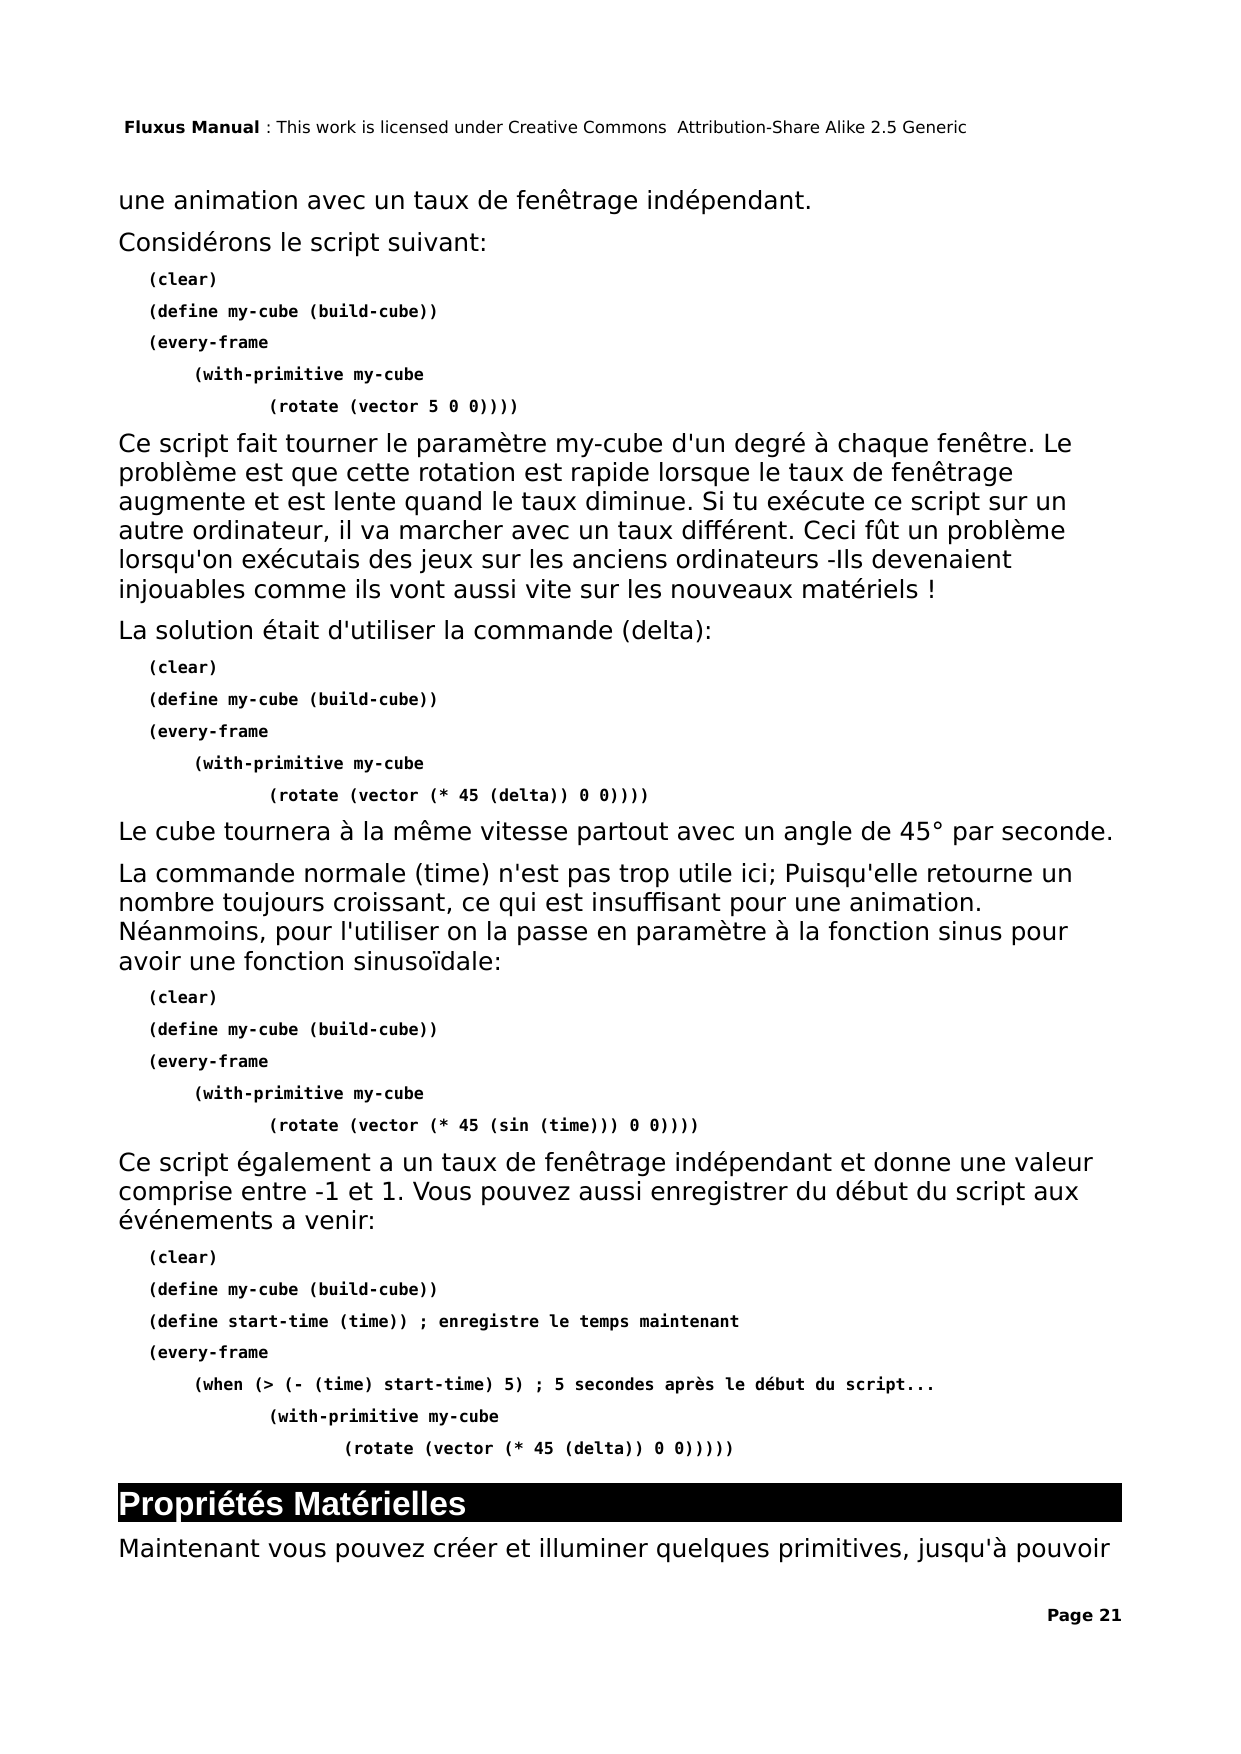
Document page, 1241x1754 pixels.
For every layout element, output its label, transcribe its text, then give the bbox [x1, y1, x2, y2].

text (every-frame [148, 1343, 1122, 1363]
text (with-primitive my-cube [148, 754, 1122, 773]
text Le cube tournera à la même vitesse partout avec un angle de 45° par seconde. [118, 818, 1122, 847]
text (rotate (vector (* 45 (delta)) 0 0))))) [148, 1439, 1122, 1458]
text (every-frame [148, 722, 1122, 741]
text (define my-cube (build-cube)) [148, 1280, 1122, 1299]
text La solution était d'utiliser la commande (delta): [118, 617, 1122, 646]
text (rotate (vector (* 45 (delta)) 0 0)))) [148, 786, 1122, 805]
text (define start-time (time)) ; enregistre le temps maintenant [148, 1312, 1122, 1331]
text (with-primitive my-cube [148, 365, 1122, 385]
text (clear) [148, 988, 1122, 1008]
text Considérons le script suivant: [118, 228, 1122, 257]
text (clear) [148, 270, 1122, 289]
text (clear) [148, 658, 1122, 678]
subtitle Propriétés Matérielles [118, 1483, 1122, 1522]
text (with-primitive my-cube [148, 1084, 1122, 1103]
text (every-frame [148, 1052, 1122, 1072]
text (define my-cube (build-cube)) [148, 690, 1122, 709]
text (when (> (- (time) start-time) 5) ; 5 secondes après le début du script... [148, 1375, 1122, 1395]
text (clear) [148, 1248, 1122, 1267]
text Maintenant vous pouvez créer et illuminer quelques primitives, jusqu'à pouvoir [118, 1534, 1122, 1564]
text (with-primitive my-cube [148, 1407, 1122, 1427]
text (every-frame [148, 333, 1122, 353]
text Ce script également a un taux de fenêtrage indépendant et donne une valeur comprise entre -1 et 1. Vous pouvez aussi enregistrer du début du script aux événements a venir: [118, 1148, 1122, 1235]
text (rotate (vector (* 45 (sin (time))) 0 0)))) [148, 1116, 1122, 1135]
text (define my-cube (build-cube)) [148, 1020, 1122, 1040]
text La commande normale (time) n'est pas trop utile ici; Puisqu'elle retourne un nombre toujours croissant, ce qui est insuffisant pour une animation. Néanmoins, pour l'utiliser on la passe en paramètre à la fonction sinus pour avoir une fonction sinusoïdale: [118, 859, 1122, 976]
text (define my-cube (build-cube)) [148, 302, 1122, 321]
text (rotate (vector 5 0 0)))) [148, 397, 1122, 417]
text une animation avec un taux de fenêtrage indépendant. [118, 186, 1122, 216]
text Ce script fait tourner le paramètre my-cube d'un degré à chaque fenêtre. Le problème est que cette rotation est rapide lorsque le taux de fenêtrage augmente et est lente quand le taux diminue. Si tu exécute ce script sur un autre ordinateur, il va marcher avec un taux différent. Ceci fût un problème lorsqu'on exécutais des jeux sur les anciens ordinateurs -Ils devenaient injouables comme ils vont aussi vite sur les nouveaux matériels ! [118, 429, 1122, 604]
